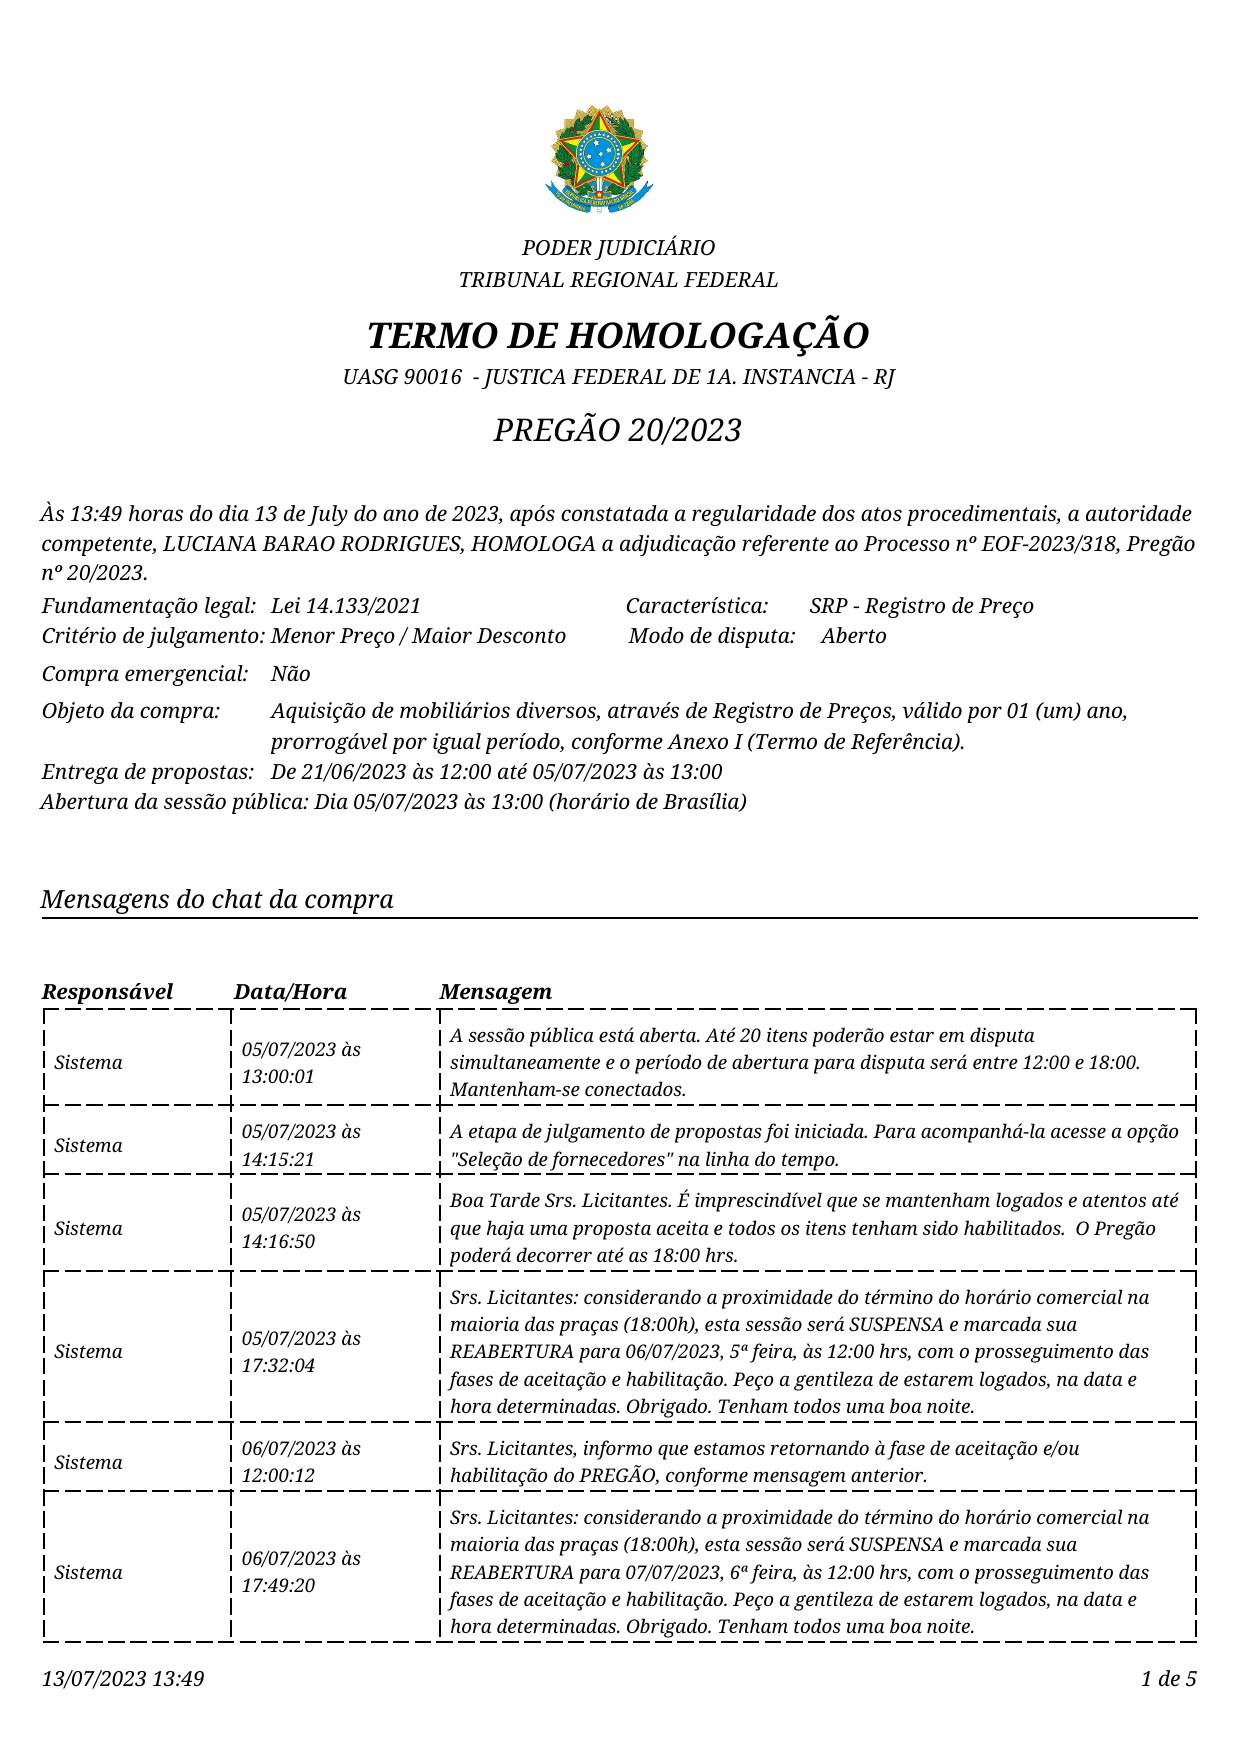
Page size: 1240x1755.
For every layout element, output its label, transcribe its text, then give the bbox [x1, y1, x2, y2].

table_header Sistema [44, 1008, 231, 1104]
table_cell Aquisição de mobiliários diversos, através de Registro de Preços, válido por 01 (um) ano, prorrogável por igual período, conforme Anexo I (Termo de Referência). [271, 696, 1178, 757]
text Abertura da sessão pública: Dia 05/07/2023 às 13:00 (horário de Brasília) [40, 787, 1199, 816]
table_cell A etapa de julgamento de propostas foi iniciada. Para acompanhá-la acesse a opção "Seleção de fornecedores" na linha do tempo. [440, 1104, 1196, 1173]
table_cell Sistema [44, 1421, 231, 1490]
text Mensagens do chat da compra [40, 882, 1199, 916]
table_cell Objeto da compra: [42, 696, 271, 757]
subtitle TERMO DE HOMOLOGAÇÃO [42, 311, 1198, 359]
text PODER JUDICIÁRIO [42, 233, 1198, 261]
table_cell Sistema [44, 1173, 231, 1270]
table_cell Srs. Licitantes: considerando a proximidade do término do horário comercial na maioria das praças (18:00h), esta sessão será SUSPENSA e marcada sua REABERTURA para 07/07/2023, 6ª feira, às 12:00 hrs, com o prosseguimento das fases de aceitação e habilitação. Peço a gentileza de estarem logados, na data e hora determinadas. Obrigado. Tenham todos uma boa noite. [440, 1490, 1196, 1641]
table_header 05/07/2023 às 13:00:01 [231, 1008, 439, 1104]
table_cell Srs. Licitantes, informo que estamos retornando à fase de aceitação e/ou habilitação do PREGÃO, conforme mensagem anterior. [440, 1421, 1196, 1490]
table_cell De 21/06/2023 às 12:00 até 05/07/2023 às 13:00 [271, 757, 1178, 787]
table_header A sessão pública está aberta. Até 20 itens poderão estar em disputa simultaneamente e o período de abertura para disputa será entre 12:00 e 18:00. Mantenham-se conectados. [440, 1008, 1196, 1104]
text UASG 90016 - JUSTICA FEDERAL DE 1A. INSTANCIA - RJ [42, 362, 1198, 391]
table_cell Entrega de propostas: [42, 757, 271, 787]
table_cell Não [271, 659, 1178, 696]
table_cell 06/07/2023 às 17:49:20 [231, 1490, 439, 1641]
table_cell 05/07/2023 às 14:16:50 [231, 1173, 439, 1270]
text Às 13:49 horas do dia 13 de July do ano de 2023, após constatada a regularidade dos atos procedimentais, a autoridade competente, LUCIANA BARAO RODRIGUES, HOMOLOGA a adjudicação referente ao Processo nº EOF-2023/318, Pregão nº 20/2023. [40, 499, 1199, 587]
table_cell Sistema [44, 1490, 231, 1641]
table_cell Compra emergencial: [42, 659, 271, 696]
text Responsável Data/Hora Mensagem [42, 977, 1199, 1005]
text TRIBUNAL REGIONAL FEDERAL [42, 265, 1198, 293]
table_cell Sistema [44, 1104, 231, 1173]
table_cell Sistema [44, 1270, 231, 1421]
table_cell Boa Tarde Srs. Licitantes. É imprescindível que se mantenham logados e atentos até que haja uma proposta aceita e todos os itens tenham sido habilitados. O Pregão poderá decorrer até as 18:00 hrs. [440, 1173, 1196, 1270]
table_cell Srs. Licitantes: considerando a proximidade do término do horário comercial na maioria das praças (18:00h), esta sessão será SUSPENSA e marcada sua REABERTURA para 06/07/2023, 5ª feira, às 12:00 hrs, com o prosseguimento das fases de aceitação e habilitação. Peço a gentileza de estarem logados, na data e hora determinadas. Obrigado. Tenham todos uma boa noite. [440, 1270, 1196, 1421]
table_cell 05/07/2023 às 17:32:04 [231, 1270, 439, 1421]
table_cell Critério de julgamento: [42, 621, 271, 659]
table_cell 05/07/2023 às 14:15:21 [231, 1104, 439, 1173]
table_cell Menor Preço / Maior Desconto Modo de disputa: Aberto [271, 621, 1178, 659]
table_header Fundamentação legal: [42, 591, 271, 621]
table_header Lei 14.133/2021 Característica: SRP - Registro de Preço [271, 591, 1178, 621]
table_cell 06/07/2023 às 12:00:12 [231, 1421, 439, 1490]
subtitle PREGÃO 20/2023 [42, 408, 1198, 451]
